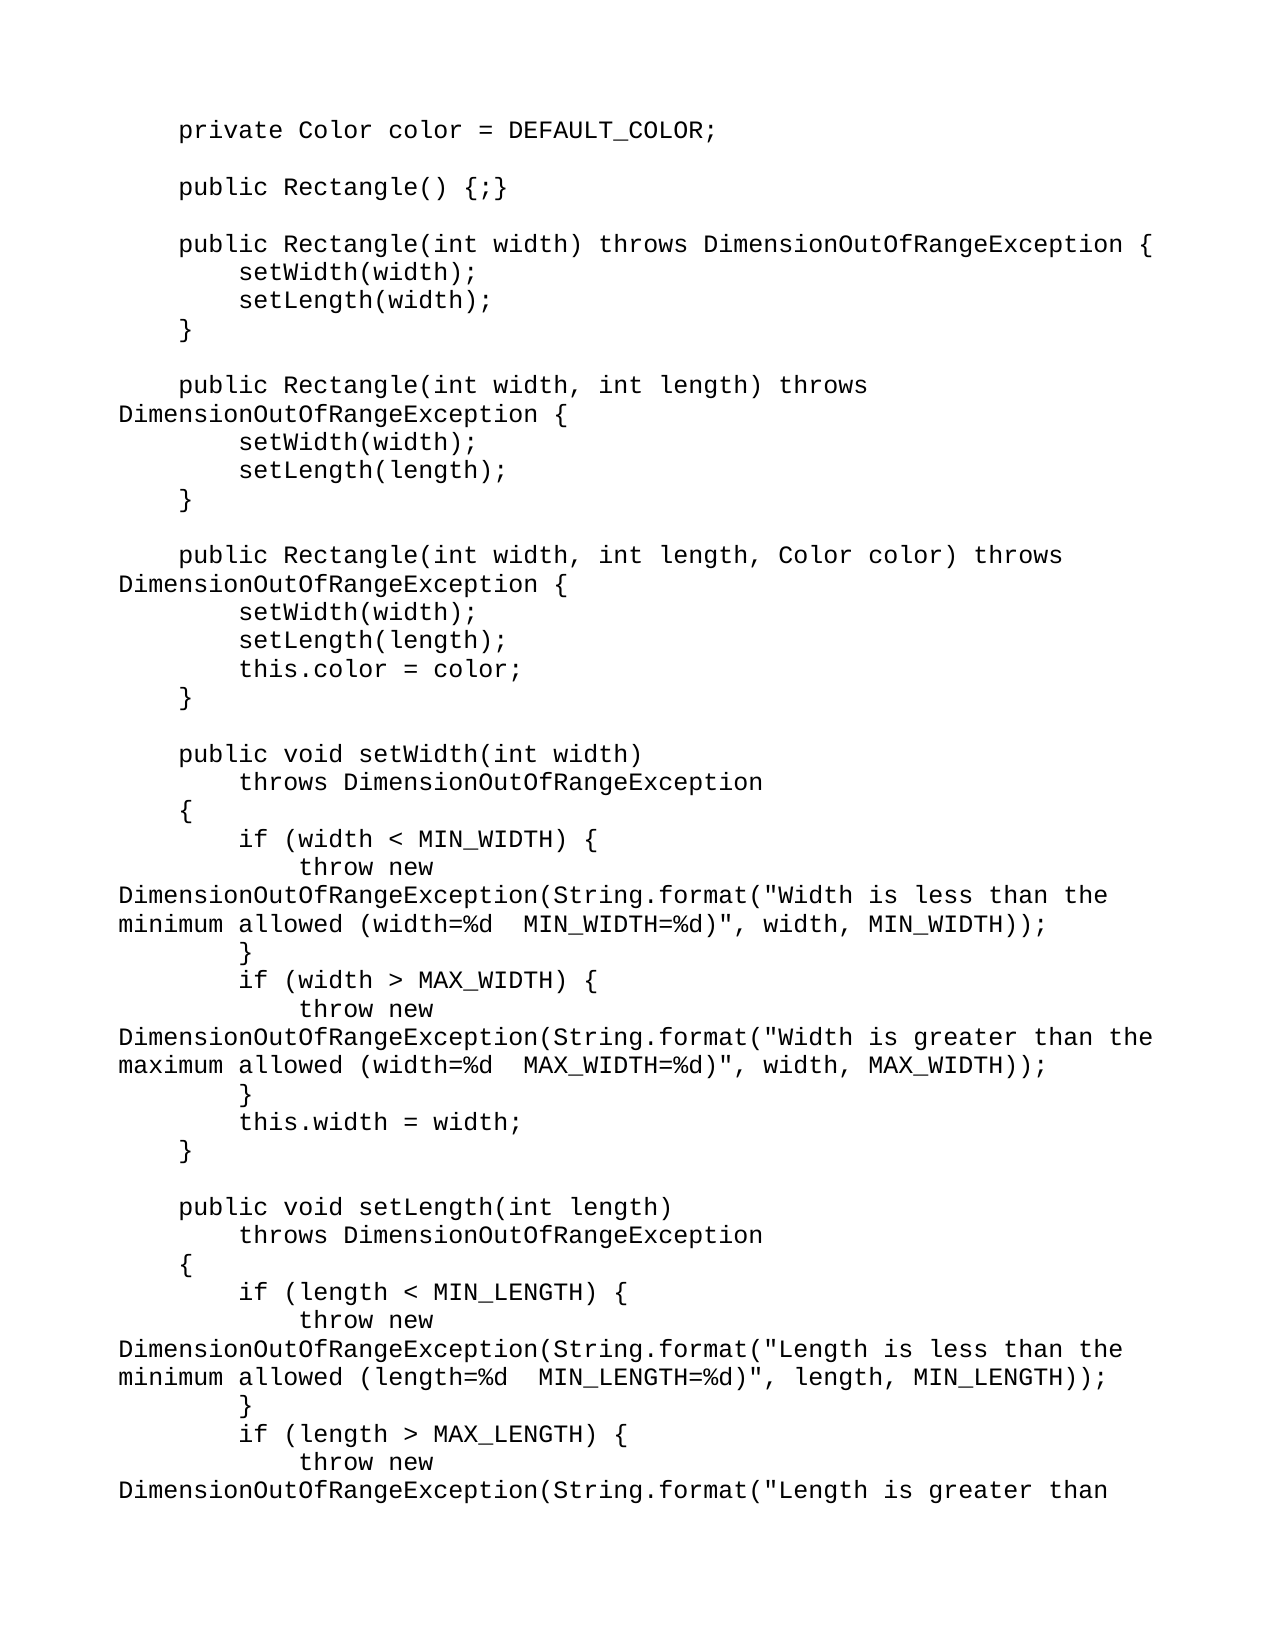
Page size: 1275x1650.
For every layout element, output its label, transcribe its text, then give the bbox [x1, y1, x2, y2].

text { [118, 1251, 1157, 1280]
text this.color = color; [118, 656, 1157, 685]
text throws DimensionOutOfRangeException [118, 1223, 1157, 1251]
text public Rectangle(int width, int length, Color color) throws DimensionOutOfRangeException { [118, 543, 1157, 600]
text throws DimensionOutOfRangeException [118, 770, 1157, 798]
text throw new DimensionOutOfRangeException(String.format("Length is greater than [118, 1450, 1157, 1506]
text setLength(width); [118, 288, 1157, 316]
text public void setWidth(int width) [118, 741, 1157, 770]
text public Rectangle() {;} [118, 175, 1157, 203]
text throw new DimensionOutOfRangeException(String.format("Width is greater than the maximum allowed (width=%d MAX_WIDTH=%d)", width, MAX_WIDTH)); [118, 996, 1157, 1081]
text if (length < MIN_LENGTH) { [118, 1280, 1157, 1308]
text { [118, 798, 1157, 826]
text this.width = width; [118, 1110, 1157, 1138]
text } [118, 1081, 1157, 1110]
text public Rectangle(int width, int length) throws DimensionOutOfRangeException { [118, 373, 1157, 430]
text setLength(length); [118, 458, 1157, 486]
text if (width > MAX_WIDTH) { [118, 968, 1157, 996]
text } [118, 940, 1157, 968]
text } [118, 486, 1157, 515]
text private Color color = DEFAULT_COLOR; [118, 118, 1157, 146]
text setWidth(width); [118, 600, 1157, 628]
text public void setLength(int length) [118, 1195, 1157, 1223]
text if (length > MAX_LENGTH) { [118, 1421, 1157, 1450]
text } [118, 1138, 1157, 1166]
text } [118, 685, 1157, 713]
text throw new DimensionOutOfRangeException(String.format("Length is less than the minimum allowed (length=%d MIN_LENGTH=%d)", length, MIN_LENGTH)); [118, 1308, 1157, 1393]
text if (width < MIN_WIDTH) { [118, 826, 1157, 855]
text setWidth(width); [118, 430, 1157, 458]
text } [118, 316, 1157, 345]
text public Rectangle(int width) throws DimensionOutOfRangeException { [118, 231, 1157, 260]
text setLength(length); [118, 628, 1157, 656]
text } [118, 1393, 1157, 1421]
text throw new DimensionOutOfRangeException(String.format("Width is less than the minimum allowed (width=%d MIN_WIDTH=%d)", width, MIN_WIDTH)); [118, 855, 1157, 940]
text setWidth(width); [118, 260, 1157, 288]
